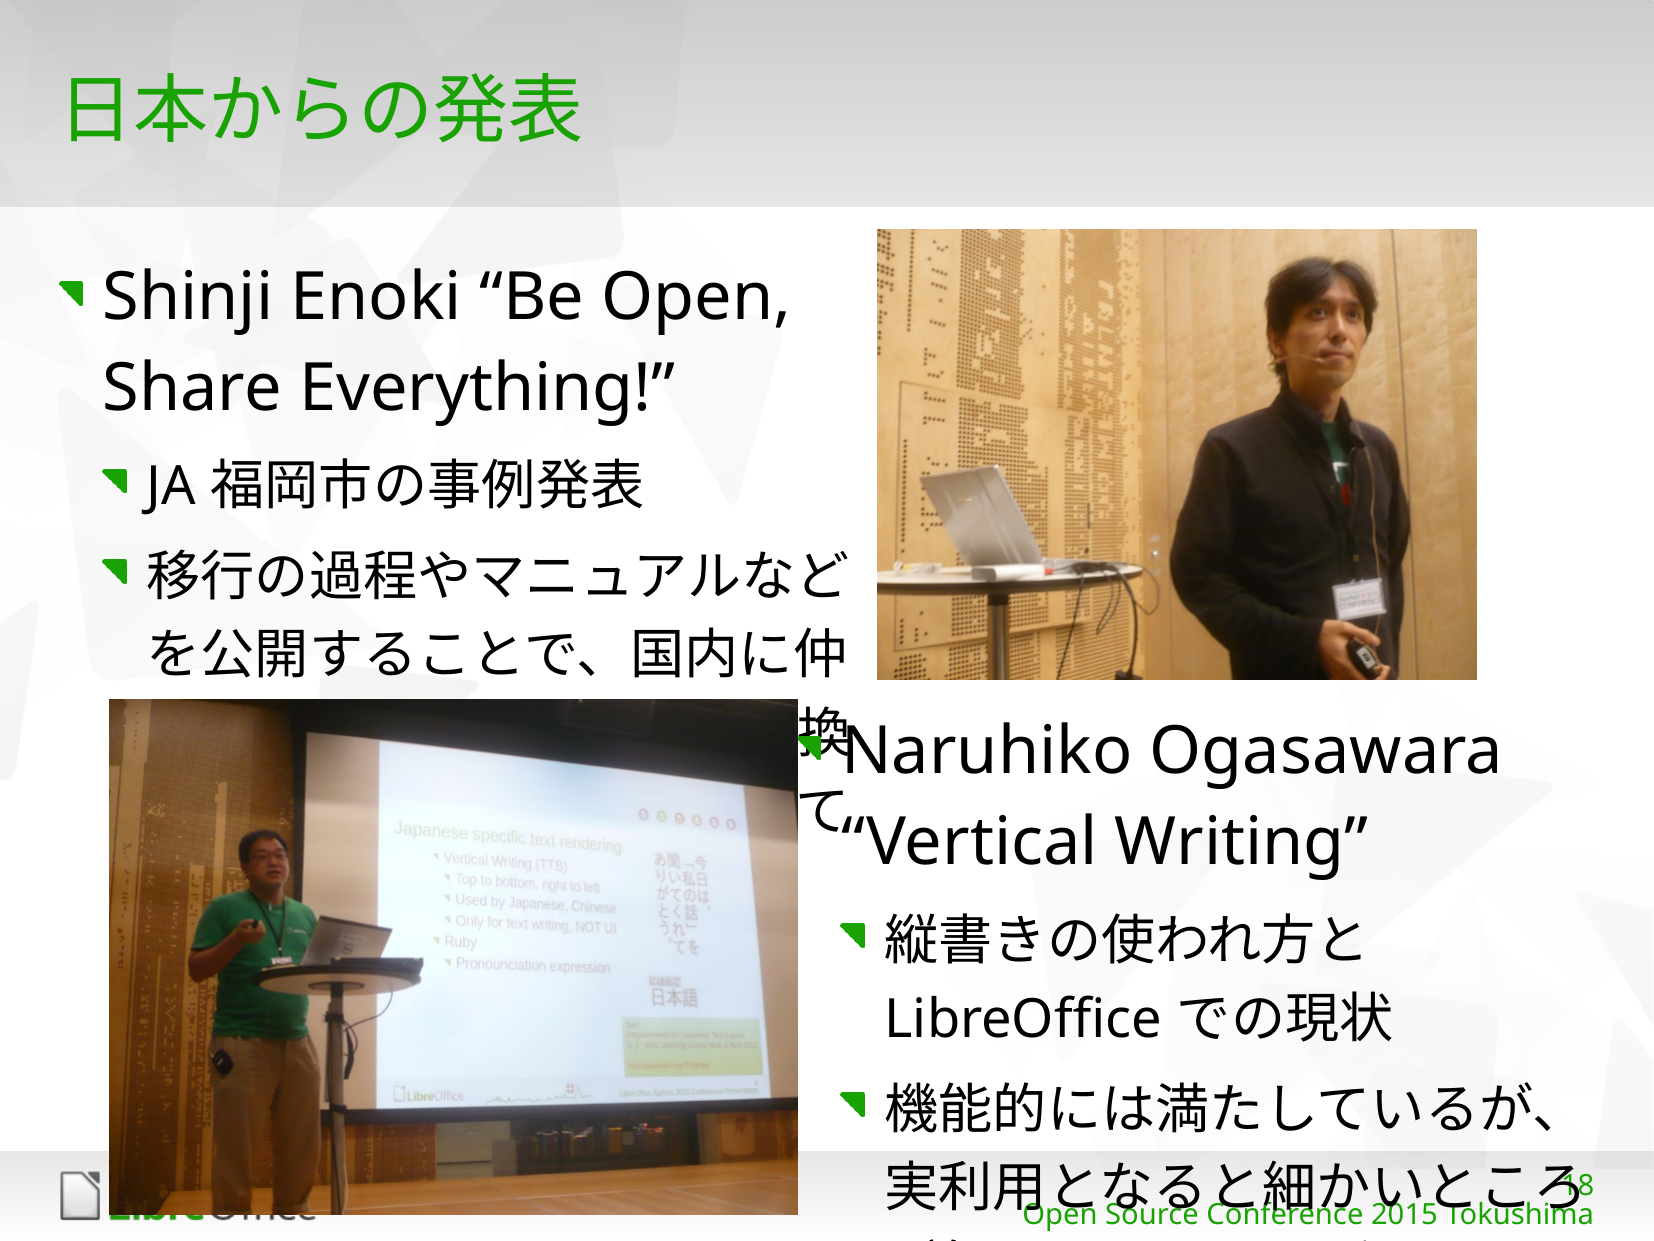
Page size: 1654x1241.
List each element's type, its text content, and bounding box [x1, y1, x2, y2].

list Shinji Enoki “Be Open, Share Everything!” JA福岡市の事例発表 移行の過程やマニュアルなどを公開することで、国内に仲間を増やし、ナレッジの交換を広げることの価値について [59, 248, 886, 709]
picture [877, 229, 1654, 1169]
list Naruhiko Ogasawara “Vertical Writing” 縦書きの使われ方とLibreOfficeでの現状 機能的には満たしているが、実利用となると細かいところが気になるという話 [798, 702, 1625, 1134]
picture [0, 0, 798, 1240]
title 日本からの発表 [59, 29, 1595, 178]
